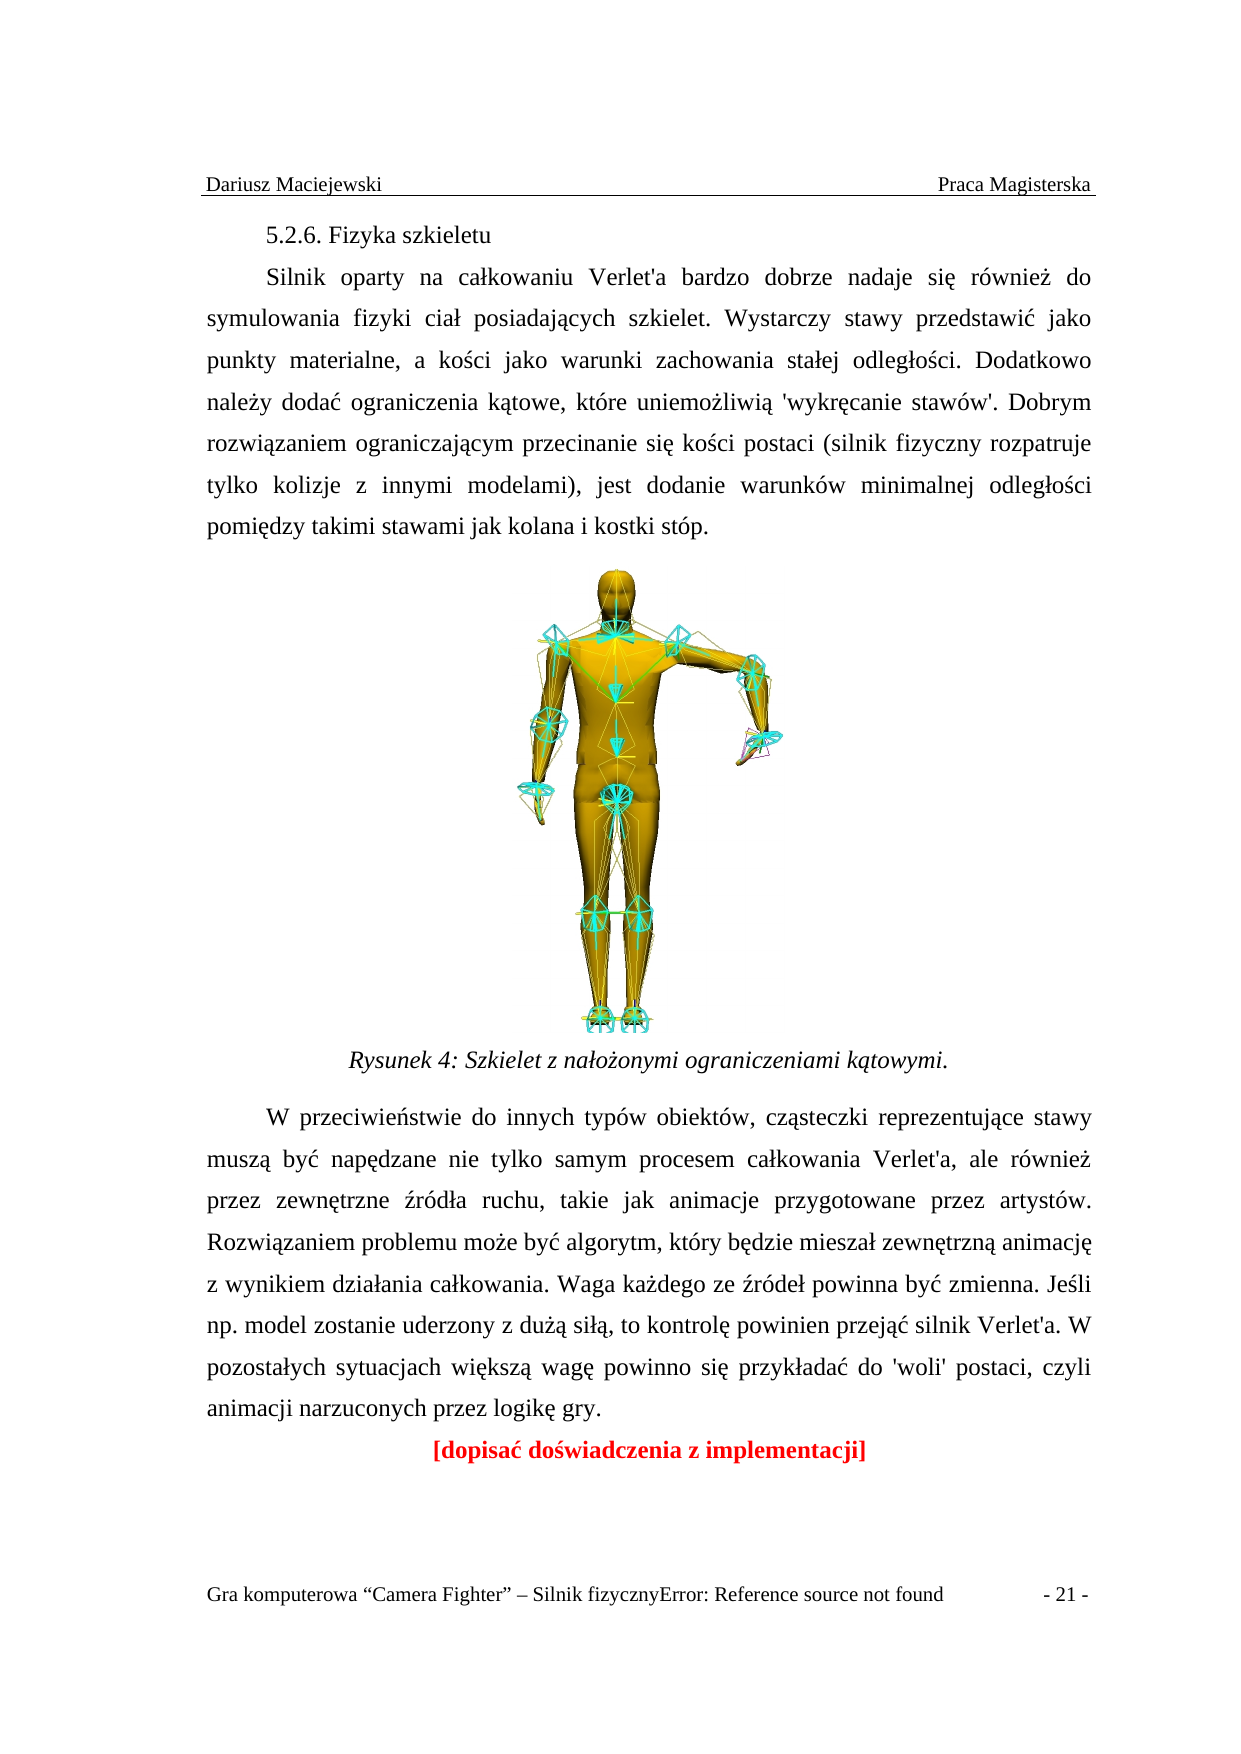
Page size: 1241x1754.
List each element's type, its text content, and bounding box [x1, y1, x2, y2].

text [dopisać doświadczenia z implementacji] [207, 1436, 1092, 1464]
text Rysunek 4: Szkielet z nałożonymi ograniczeniami kątowymi. [341, 1033, 958, 1074]
text W przeciwieństwie do innych typów obiektów, cząsteczki reprezentujące stawy muszą być napędzane nie tylko samym procesem całkowania Verlet'a, ale również przez zewnętrzne źródła ruchu, takie jak animacje przygotowane przez artystów. Rozwiązaniem problemu może być algorytm, który będzie mieszał zewnętrzną animację z wynikiem działania całkowania. Waga każdego ze źródeł powinna być zmienna. Jeśli np. model zostanie uderzony z dużą siłą, to kontrolę powinien przejąć silnik Verlet'a. W pozostałych sytuacjach większą wagę powinno się przykładać do 'woli' postaci, czyli animacji narzuconych przez logikę gry. [207, 1103, 1092, 1422]
text Silnik oparty na całkowaniu Verlet'a bardzo dobrze nadaje się również do symulowania fizyki ciał posiadających szkielet. Wystarczy stawy przedstawić jako punkty materialne, a kości jako warunki zachowania stałej odległości. Dodatkowo należy dodać ograniczenia kątowe, które uniemożliwią 'wykręcanie stawów'. Dobrym rozwiązaniem ograniczającym przecinanie się kości postaci (silnik fizyczny rozpatruje tylko kolizje z innymi modelami), jest dodanie warunków minimalnej odległości pomiędzy takimi stawami jak kolana i kostki stóp. [207, 263, 1092, 540]
subtitle Fizyka szkieletu [207, 221, 1092, 249]
picture [512, 566, 785, 1033]
